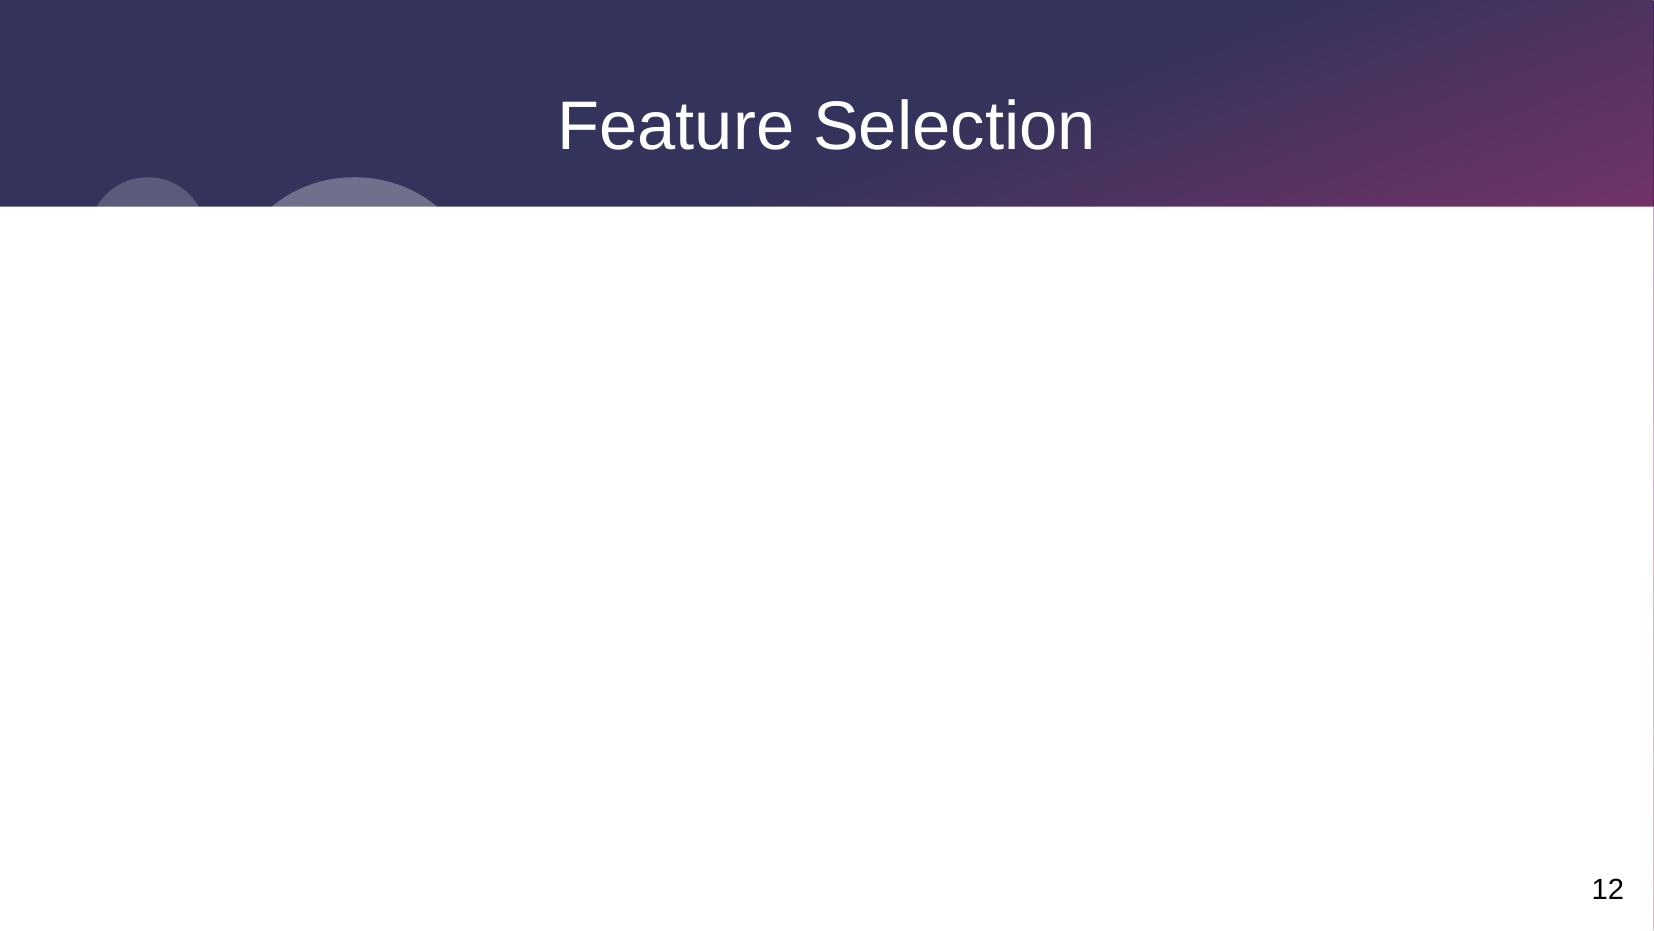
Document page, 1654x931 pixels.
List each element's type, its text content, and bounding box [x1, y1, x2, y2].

title Feature Selection [88, 44, 1565, 207]
